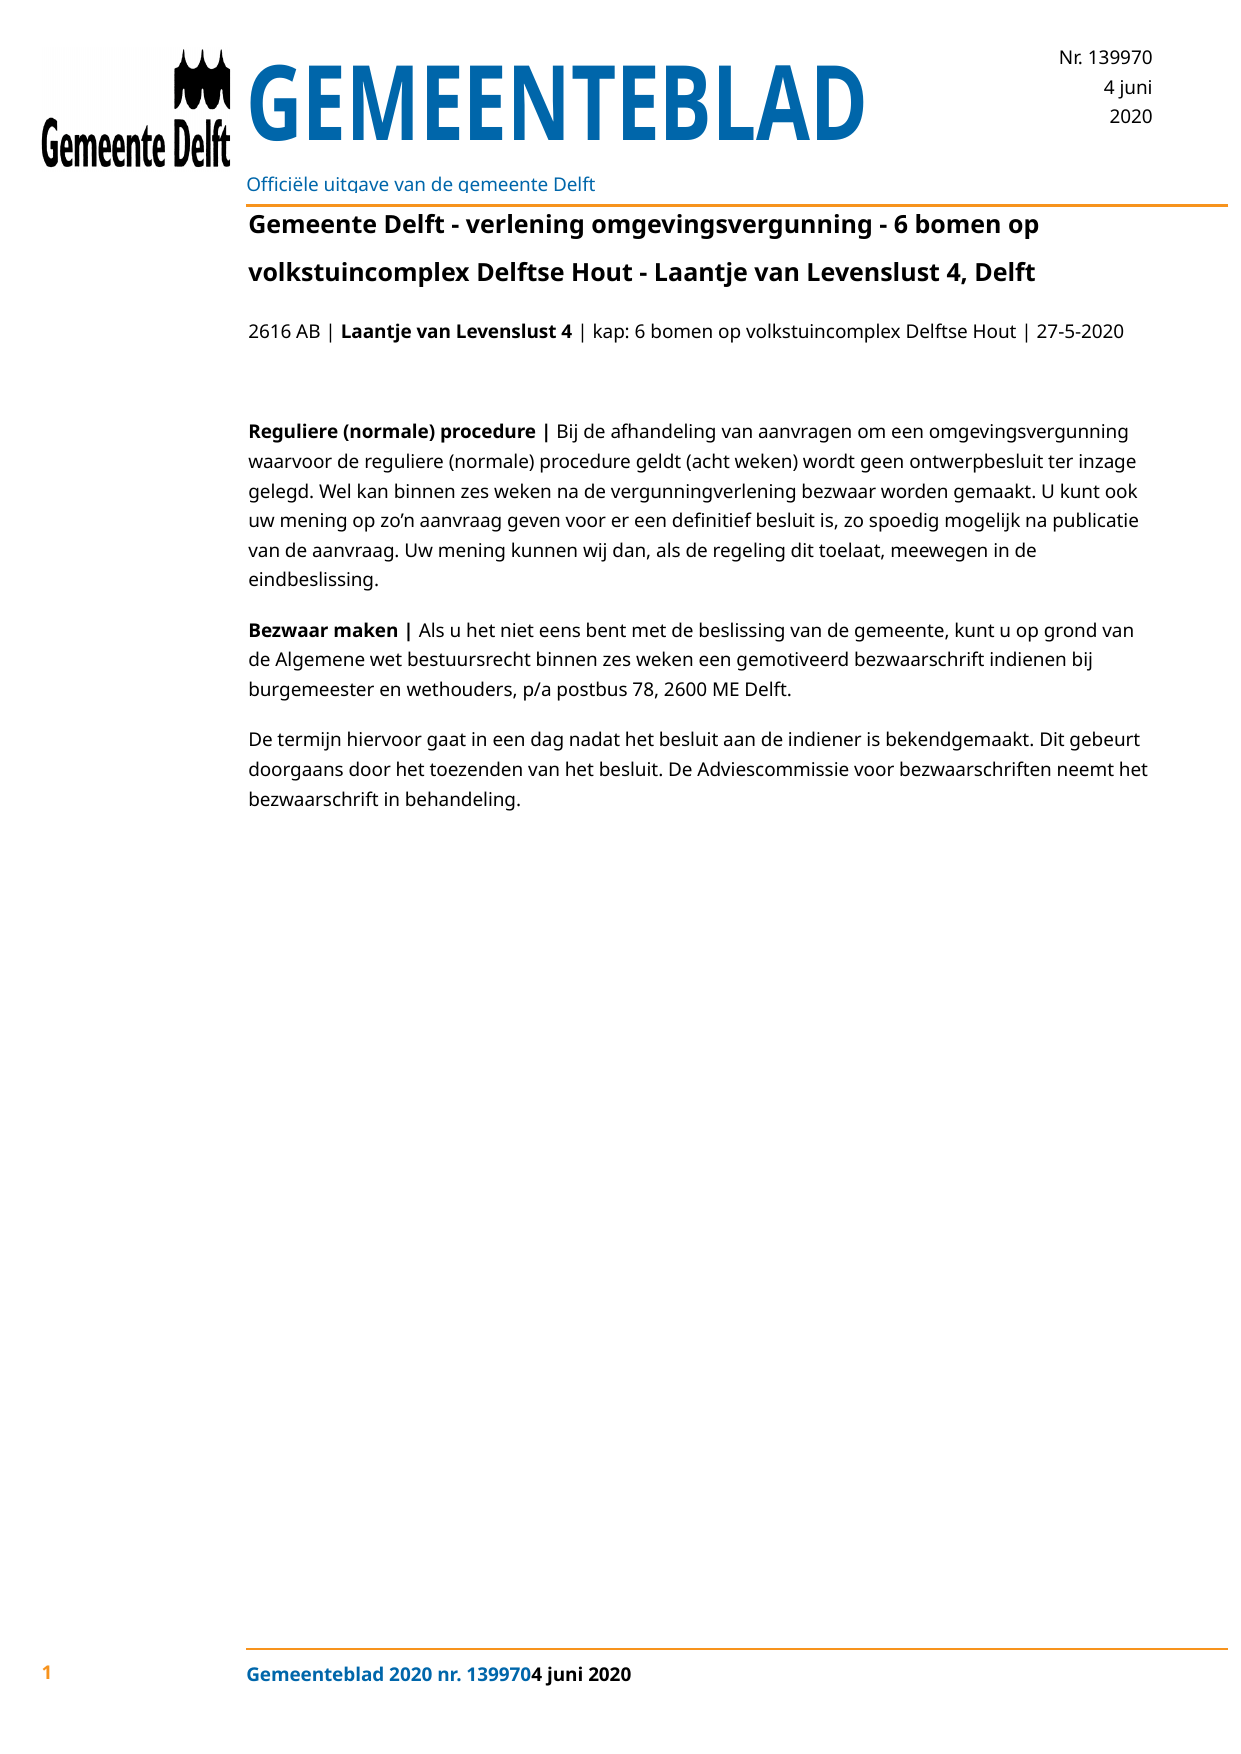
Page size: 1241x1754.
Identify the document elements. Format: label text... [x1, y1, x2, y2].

text Gemeente Delft - verlening omgevingsvergunning - 6 bomen op volkstuincomplex Delftse Hout - Laantje van Levenslust 4, Delft [248, 207, 1152, 288]
text 2616 AB | Laantje van Levenslust 4 | kap: 6 bomen op volkstuincomplex Delftse Hout | 27-5-2020 [248, 318, 1152, 344]
picture [41, 47, 231, 172]
text Reguliere (normale) procedure | Bij de afhandeling van aanvragen om een omgevingsvergunning waarvoor de reguliere (normale) procedure geldt (acht weken) wordt geen ontwerpbesluit ter inzage gelegd. Wel kan binnen zes weken na de vergunningverlening bezwaar worden gemaakt. U kunt ook uw mening op zo’n aanvraag geven voor er een definitief besluit is, zo spoedig mogelijk na publicatie van de aanvraag. Uw mening kunnen wij dan, als de regeling dit toelaat, meewegen in de eindbeslissing. [248, 419, 1152, 592]
text De termijn hiervoor gaat in een dag nadat het besluit aan de indiener is bekendgemaakt. Dit gebeurt doorgaans door het toezenden van het besluit. De Adviescommissie voor bezwaarschriften neemt het bezwaarschrift in behandeling. [248, 727, 1152, 812]
text Bezwaar maken | Als u het niet eens bent met de beslissing van de gemeente, kunt u op grond van de Algemene wet bestuursrecht binnen zes weken een gemotiveerd bezwaarschrift indienen bij burgemeester en wethouders, p/a postbus 78, 2600 ME Delft. [248, 617, 1152, 702]
